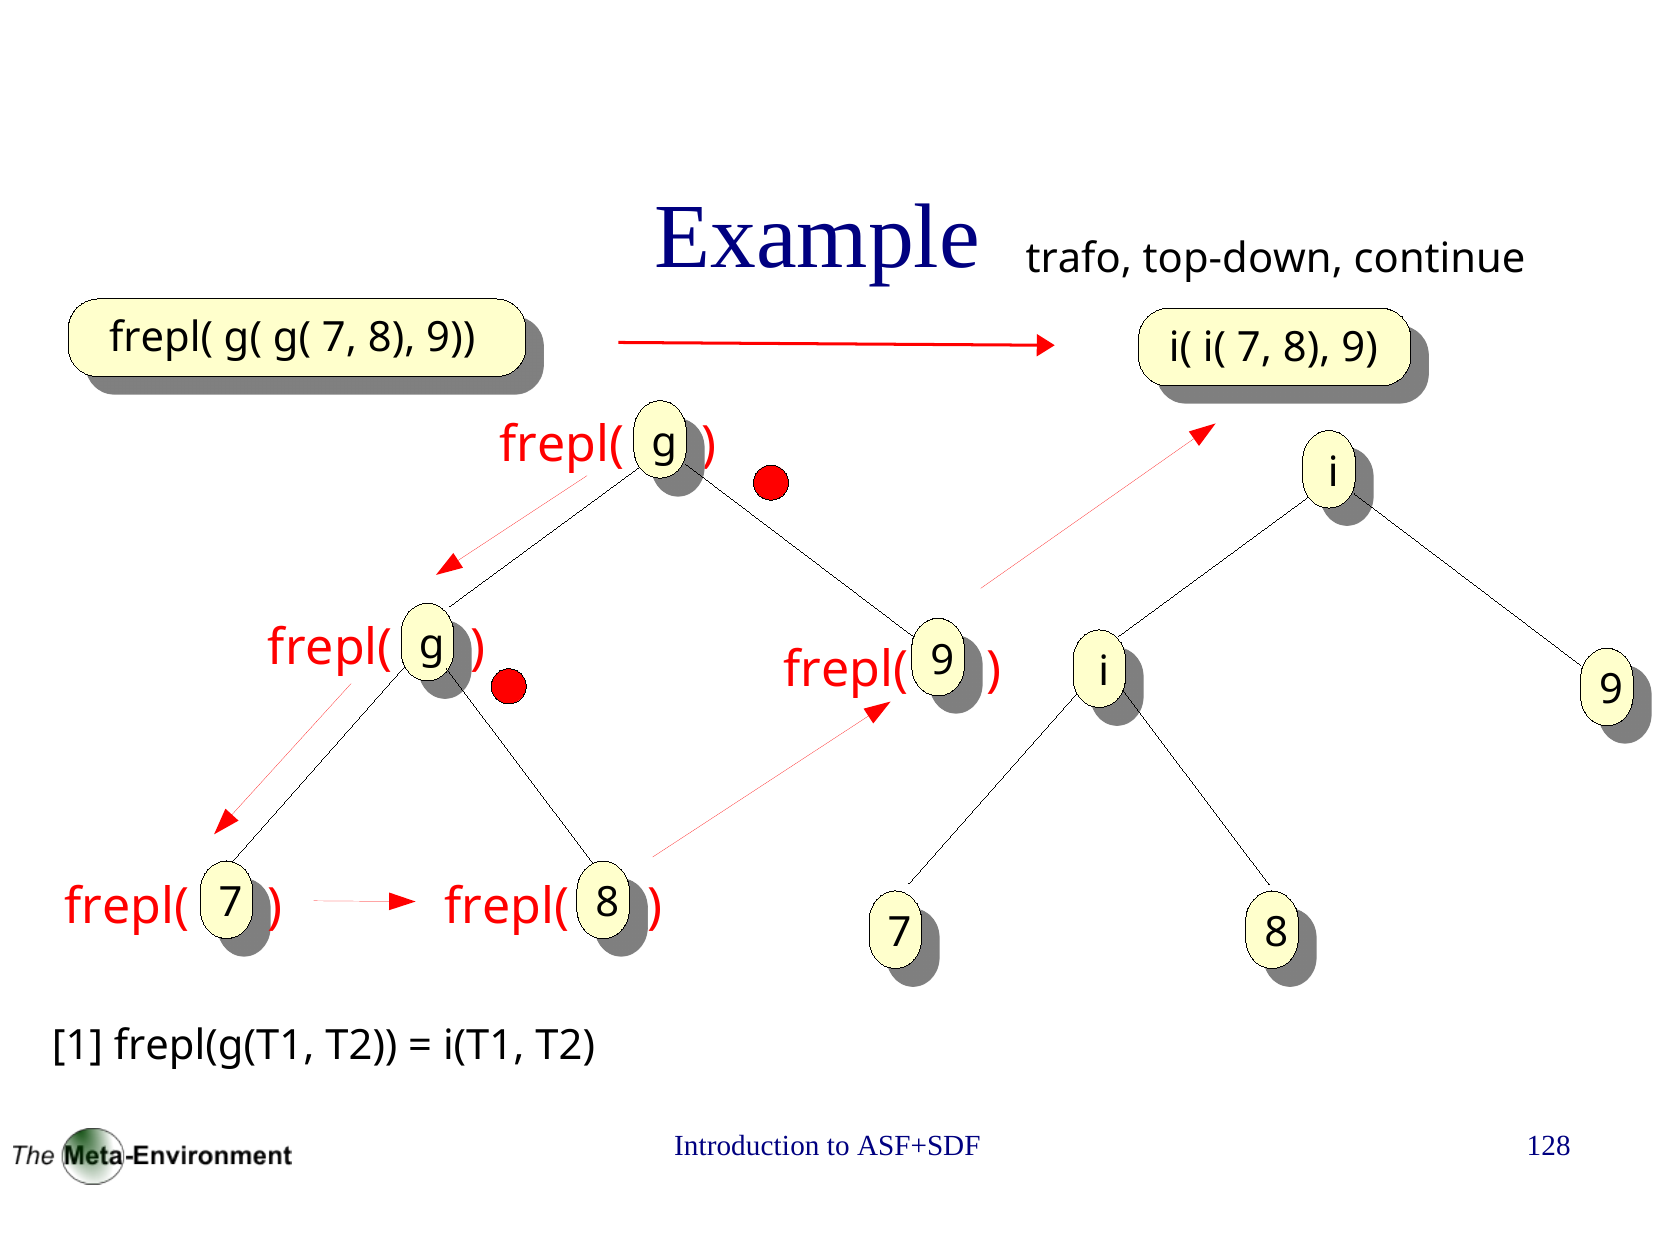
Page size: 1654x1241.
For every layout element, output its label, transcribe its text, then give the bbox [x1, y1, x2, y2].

text_box 9 [1583, 651, 1640, 745]
text_box i [1305, 434, 1362, 528]
text_box frepl( g( g( 7, 8), 9)) [94, 299, 585, 393]
text_box 7 [202, 948, 259, 958]
text_box 8 [1248, 894, 1305, 988]
text_box i [1075, 633, 1132, 727]
text_box [1087, 629, 1111, 633]
text_box frepl( ) [253, 603, 539, 688]
title Example [111, 133, 1524, 341]
text_box [883, 890, 907, 894]
text_box frepl( ) [429, 862, 716, 948]
text_box frepl( ) [49, 862, 336, 948]
text_box [1260, 890, 1284, 894]
text_box frepl( ) [664, 400, 770, 485]
text_box [1138, 312, 1154, 383]
text_box [491, 668, 527, 704]
text_box [648, 400, 673, 404]
text_box g [403, 688, 460, 700]
text_box 9 [914, 621, 971, 625]
text_box trafo, top-down, continue [1010, 220, 1629, 295]
text_box frepl( ) [768, 625, 1055, 710]
text_box i( i( 7, 8), 9) [1154, 308, 1446, 402]
text_box [68, 299, 94, 377]
text_box [1316, 430, 1342, 434]
text_box 7 [871, 894, 928, 988]
text_box g [636, 404, 693, 498]
text_box 8 [579, 948, 636, 958]
text_box 9 [914, 710, 971, 715]
text_box frepl( ) [484, 400, 656, 485]
picture [13, 1128, 292, 1185]
text_box [753, 465, 789, 501]
text_box [1] frepl(g(T1, T2)) = i(T1, T2) [37, 1007, 699, 1082]
